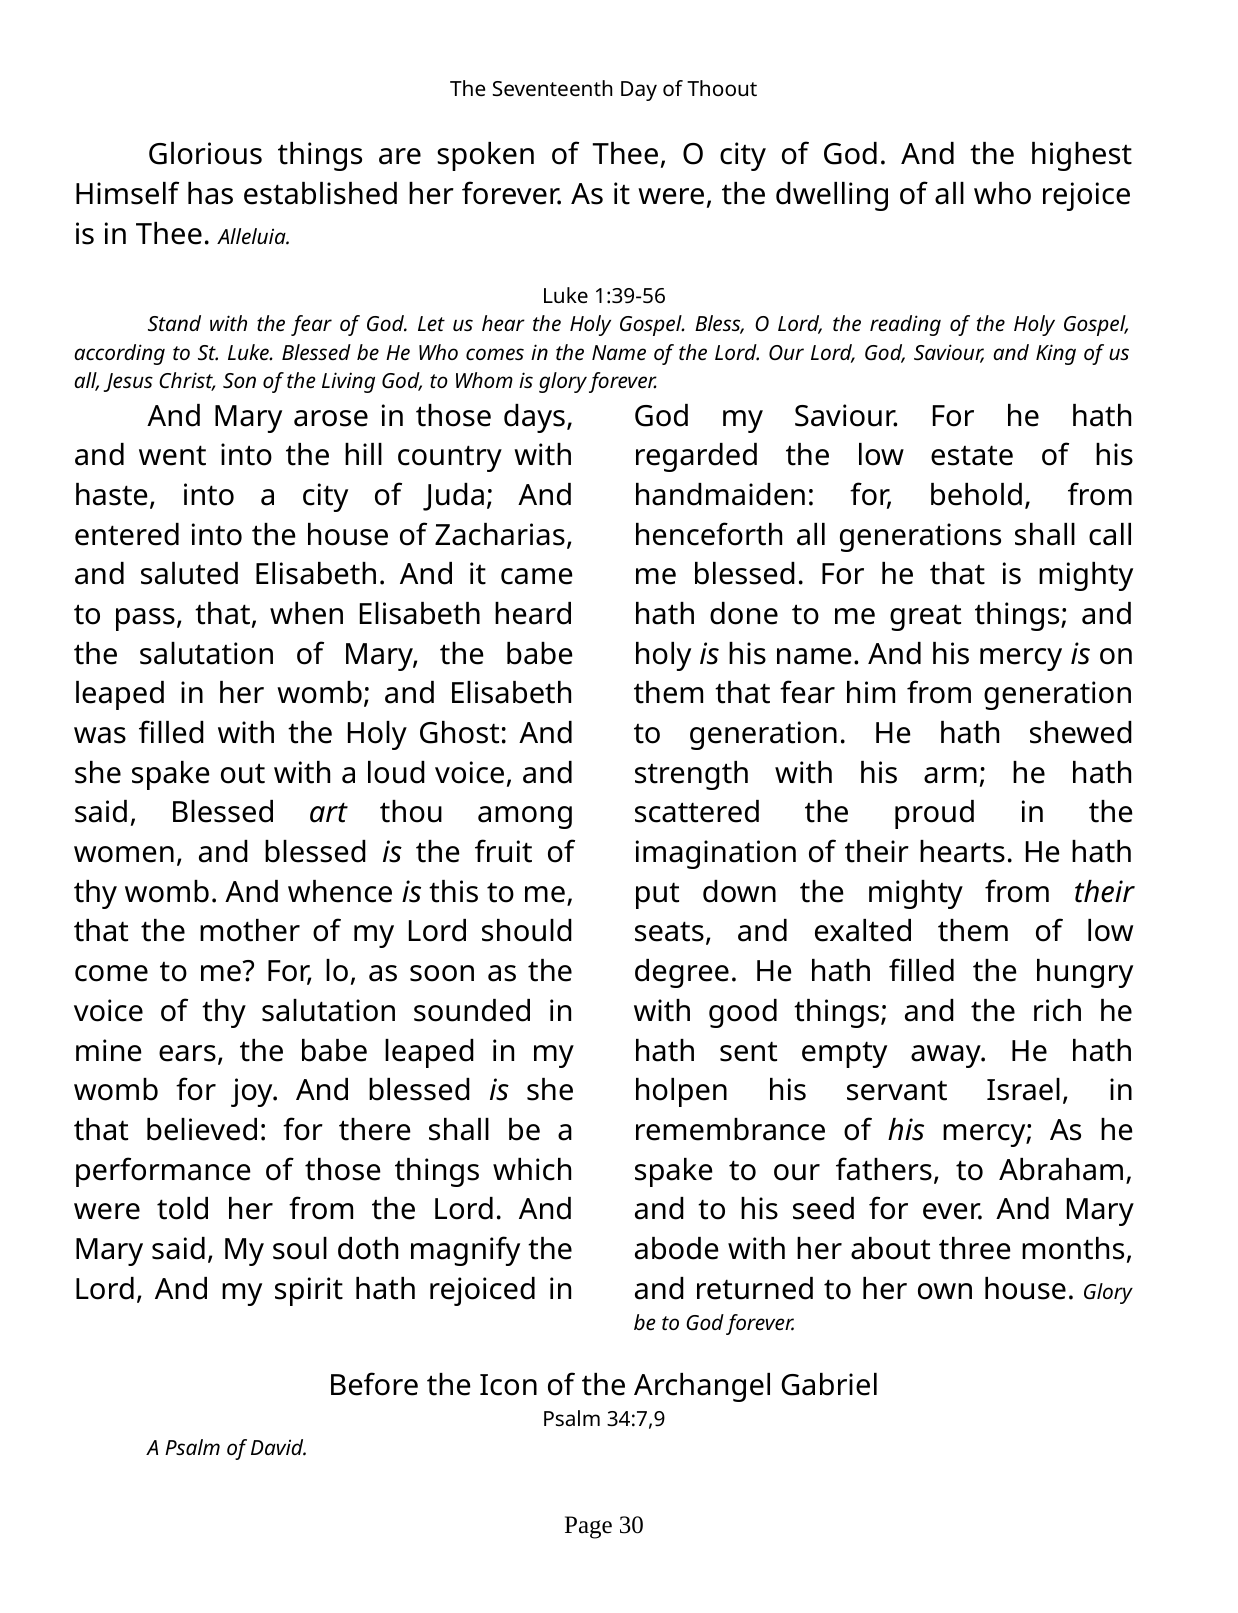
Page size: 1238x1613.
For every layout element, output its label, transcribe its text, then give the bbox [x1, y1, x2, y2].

text Psalm 34:7,9 [73, 1404, 1134, 1433]
text Luke 1:39-56 [73, 281, 1134, 309]
text The Seventeenth Day of Thoout [72, 74, 1135, 102]
text And Mary arose in those days, and went into the hill country with haste, into a city of Juda; And entered into the house of Zacharias, and saluted Elisabeth. And it came to pass, that, when Elisabeth heard the salutation of Mary, the babe leaped in her womb; and Elisabeth was filled with the Holy Ghost: And she spake out with a loud voice, and said, Blessed art thou among women, and blessed is the fruit of thy womb. And whence is this to me, that the mother of my Lord should come to me? For, lo, as soon as the voice of thy salutation sounded in mine ears, the babe leaped in my womb for joy. And blessed is she that believed: for there shall be a performance of those things which were told her from the Lord. And Mary said, My soul doth magnify the Lord, And my spirit hath rejoiced in [73, 395, 574, 1308]
text Stand with the fear of God. Let us hear the Holy Gospel. Bless, O Lord, the reading of the Holy Gospel, according to St. Luke. Blessed be He Who comes in the Name of the Lord. Our Lord, God, Saviour, and King of us all, Jesus Christ, Son of the Living God, to Whom is glory forever. [73, 309, 1134, 395]
text God my Saviour. For he hath regarded the low estate of his handmaiden: for, behold, from henceforth all generations shall call me blessed. For he that is mighty hath done to me great things; and holy is his name. And his mercy is on them that fear him from generation to generation. He hath shewed strength with his arm; he hath scattered the proud in the imagination of their hearts. He hath put down the mighty from their seats, and exalted them of low degree. He hath filled the hungry with good things; and the rich he hath sent empty away. He hath holpen his servant Israel, in remembrance of his mercy; As he spake to our fathers, to Abraham, and to his seed for ever. And Mary abode with her about three months, and returned to her own house. Glory be to God forever. [633, 395, 1134, 1336]
text A Psalm of David. [73, 1433, 1134, 1461]
text Before the Icon of the Archangel Gabriel [73, 1364, 1134, 1404]
text Glorious things are spoken of Thee, O city of God. And the highest Himself has established her forever. As it were, the dwelling of all who rejoice is in Thee. Alleluia. [73, 133, 1134, 253]
